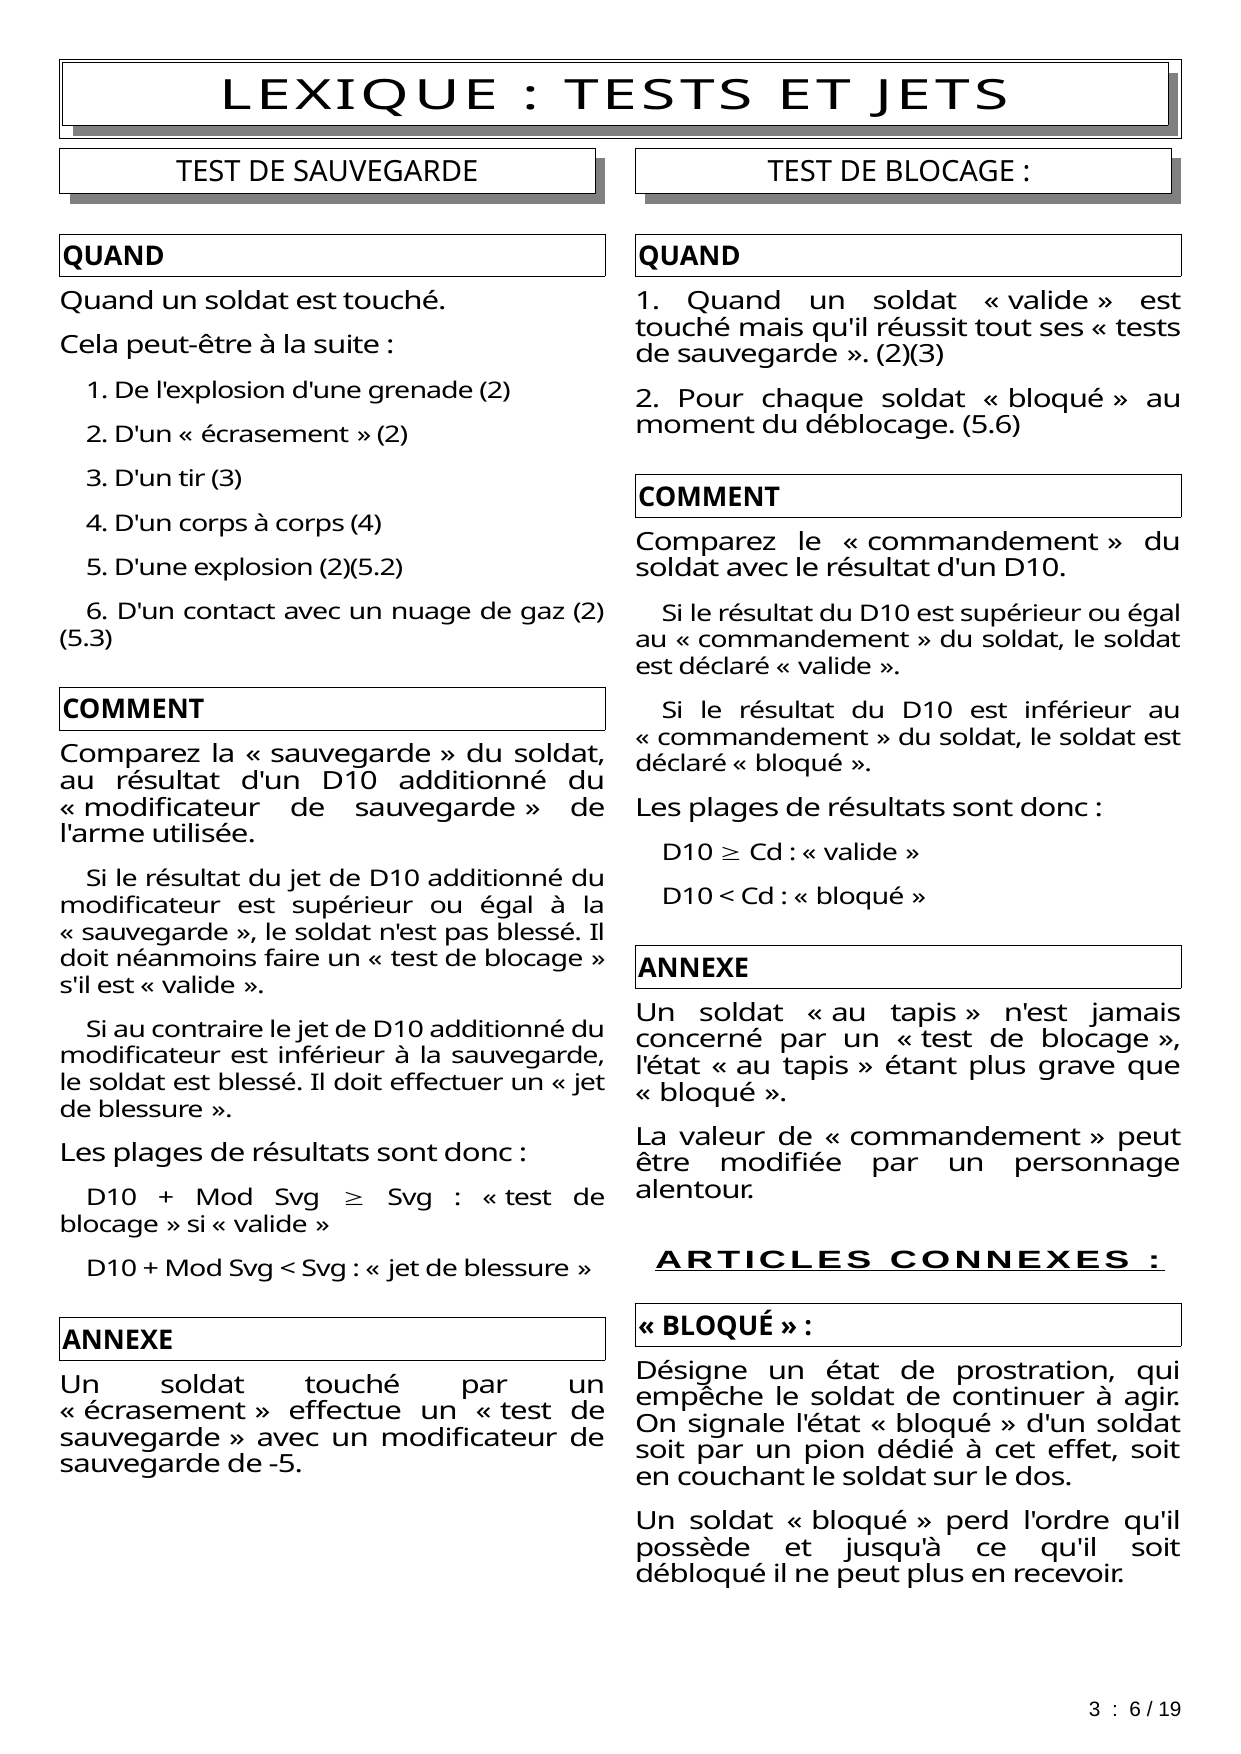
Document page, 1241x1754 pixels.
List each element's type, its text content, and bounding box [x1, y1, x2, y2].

text Si le résultat du D10 est supérieur ou égal au « commandement » du soldat, le soldat est déclaré « valide ». [635, 600, 1181, 679]
title Articles connexes : [635, 1245, 1181, 1274]
text Comparez le « commandement » du soldat avec le résultat d'un D10. [635, 529, 1181, 582]
text 1. Quand un soldat « valide » est touché mais qu'il réussit tout ses « tests de sauvegarde ». (2)(3) [635, 288, 1181, 368]
title « Bloqué » : [636, 1304, 1181, 1346]
text Un soldat « au tapis » n'est jamais concerné par un « test de blocage », l'état « au tapis » étant plus grave que « bloqué ». [635, 1000, 1181, 1106]
title Test de blocage : [636, 149, 1171, 193]
text 2. D'un « écrasement » (2) [59, 421, 605, 448]
text Les plages de résultats sont donc : [635, 795, 1181, 821]
text D10 + Mod Svg  Svg : « test de blocage » si « valide » [59, 1184, 605, 1237]
text D10 + Mod Svg < Svg : « jet de blessure » [59, 1255, 605, 1282]
text Si le résultat du jet de D10 additionné du modificateur est supérieur ou égal à la « sauvegarde », le soldat n'est pas blessé. Il doit néanmoins faire un « test de blocage » s'il est « valide ». [59, 866, 605, 998]
text 6. D'un contact avec un nuage de gaz (2)(5.3) [59, 598, 605, 651]
text Si le résultat du D10 est inférieur au « commandement » du soldat, le soldat est déclaré « bloqué ». [635, 697, 1181, 777]
title Annexe [636, 946, 1181, 988]
text 3. D'un tir (3) [59, 465, 605, 492]
text Comparez la « sauvegarde » du soldat, au résultat d'un D10 additionné du « modificateur de sauvegarde » de l'arme utilisée. [59, 742, 605, 848]
title comment [636, 475, 1181, 517]
text 4. D'un corps à corps (4) [59, 510, 605, 536]
title COMMENT [60, 688, 605, 730]
title Test de sauvegarde [60, 149, 595, 193]
text D10 < Cd : « bloqué » [635, 883, 1181, 910]
text Quand un soldat est touché. [59, 288, 605, 315]
text 2. Pour chaque soldat « bloqué » au moment du déblocage. (5.6) [635, 386, 1181, 439]
title Quand [636, 235, 1181, 276]
text 1. De l'explosion d'une grenade (2) [59, 377, 605, 403]
title Quand [60, 235, 605, 276]
text Un soldat touché par un « écrasement » effectue un « test de sauvegarde » avec un modificateur de sauvegarde de -5. [59, 1372, 605, 1478]
text Un soldat « bloqué » perd l'ordre qu'il possède et jusqu'à ce qu'il soit débloqué il ne peut plus en recevoir. [635, 1508, 1181, 1588]
text La valeur de « commandement » peut être modifiée par un personnage alentour. [635, 1124, 1181, 1204]
text 5. D'une explosion (2)(5.2) [59, 554, 605, 581]
title ANNEXE [60, 1318, 605, 1360]
text D10  Cd : « valide » [635, 839, 1181, 866]
text Cela peut-être à la suite : [59, 333, 605, 359]
text Les plages de résultats sont donc : [59, 1140, 605, 1167]
text Si au contraire le jet de D10 additionné du modificateur est inférieur à la sauvegarde, le soldat est blessé. Il doit effectuer un « jet de blessure ». [59, 1016, 605, 1122]
text Désigne un état de prostration, qui empêche le soldat de continuer à agir. On signale l'état « bloqué » d'un soldat soit par un pion dédié à cet effet, soit en couchant le soldat sur le dos. [635, 1358, 1181, 1491]
